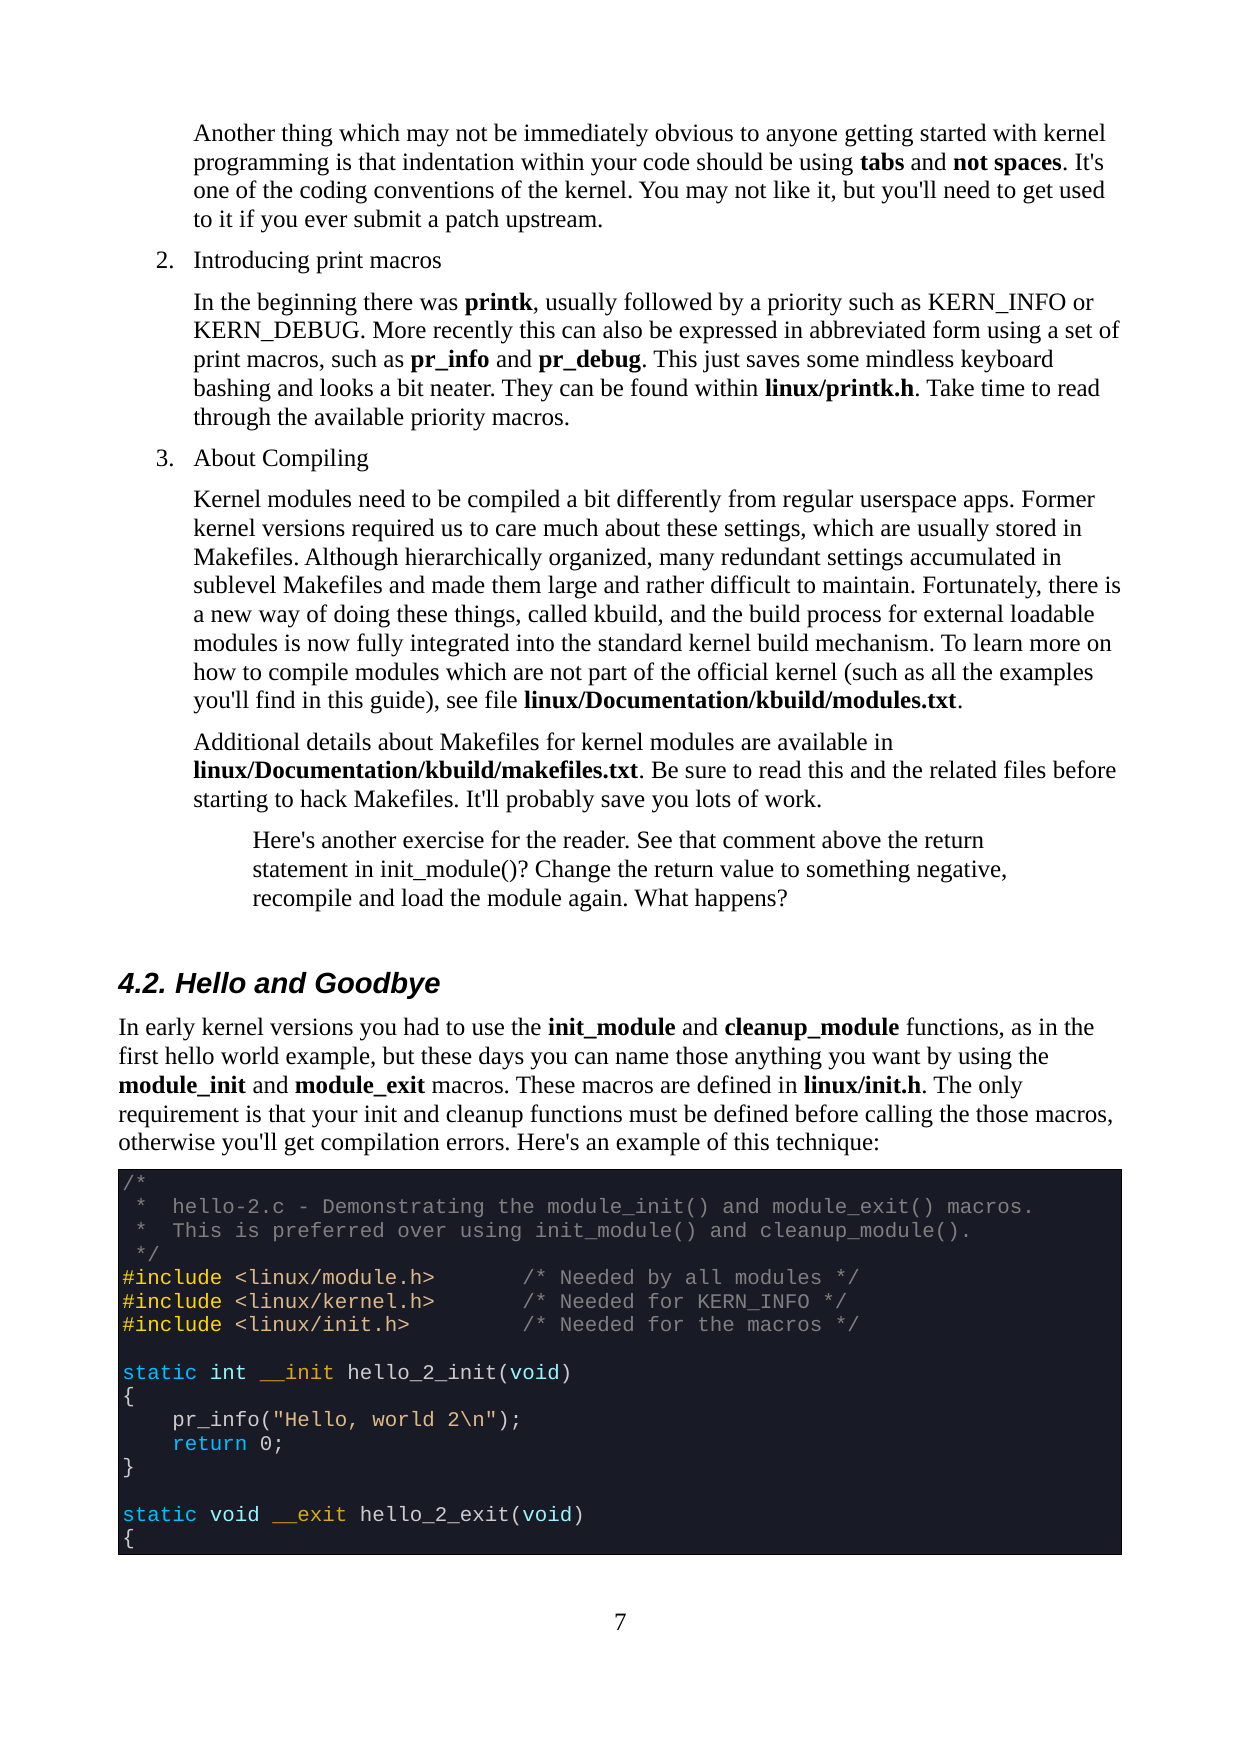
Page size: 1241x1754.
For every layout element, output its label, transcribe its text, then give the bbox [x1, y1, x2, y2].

list Kernel modules need to be compiled a bit differently from regular userspace apps. Former kernel versions required us to care much about these settings, which are usually stored in Makefiles. Although hierarchically organized, many redundant settings accumulated in sublevel Makefiles and made them large and rather difficult to maintain. Fortunately, there is a new way of doing these things, called kbuild, and the build process for external loadable modules is now fully integrated into the standard kernel build mechanism. To learn more on how to compile modules which are not part of the official kernel (such as all the examples you'll find in this guide), see file linux/Documentation/kbuild/modules.txt. [156, 484, 1122, 714]
text * This is preferred over using init_module() and cleanup_module(). [119, 1216, 1121, 1239]
text In early kernel versions you had to use the init_module and cleanup_module functions, as in the first hello world example, but these days you can name those anything you want by using the module_init and module_exit macros. These macros are defined in linux/init.h. The only requirement is that your init and cleanup functions must be defined before calling the those macros, otherwise you'll get compilation errors. Here's an example of this technique: [118, 1012, 1122, 1156]
text return 0; [119, 1429, 1121, 1452]
list In the beginning there was printk, usually followed by a priority such as KERN_INFO or KERN_DEBUG. More recently this can also be expressed in abbreviated form using a set of print macros, such as pr_info and pr_debug. This just saves some mindless keyboard bashing and looks a bit neater. They can be found within linux/printk.h. Take time to read through the available priority macros. [156, 287, 1122, 431]
text { [119, 1381, 1121, 1405]
text pr_info("Hello, world 2\n"); [119, 1405, 1121, 1429]
text #include <linux/kernel.h> /* Needed for KERN_INFO */ [119, 1287, 1121, 1311]
text #include <linux/module.h> /* Needed by all modules */ [119, 1263, 1121, 1287]
text #include <linux/init.h> /* Needed for the macros */ [119, 1311, 1121, 1334]
text */ [119, 1239, 1121, 1263]
text /* [119, 1170, 1121, 1192]
list About Compiling [156, 443, 1122, 472]
text { [119, 1523, 1121, 1554]
text * hello-2.c - Demonstrating the module_init() and module_exit() macros. [119, 1192, 1121, 1216]
list Additional details about Makefiles for kernel modules are available in linux/Documentation/kbuild/makefiles.txt. Be sure to read this and the related files before starting to hack Makefiles. It'll probably save you lots of work. [156, 727, 1122, 813]
text } [119, 1452, 1121, 1476]
text static void __exit hello_2_exit(void) [119, 1500, 1121, 1523]
subtitle Hello and Goodbye [118, 966, 1122, 1000]
text static int __init hello_2_init(void) [119, 1358, 1121, 1381]
list Here's another exercise for the reader. See that comment above the return statement in init_module()? Change the return value to something negative, recompile and load the module again. What happens? [215, 826, 1063, 912]
list Introducing print macros [156, 246, 1122, 274]
list Another thing which may not be immediately obvious to anyone getting started with kernel programming is that indentation within your code should be using tabs and not spaces. It's one of the coding conventions of the kernel. You may not like it, but you'll need to get used to it if you ever submit a patch upstream. [156, 118, 1122, 233]
